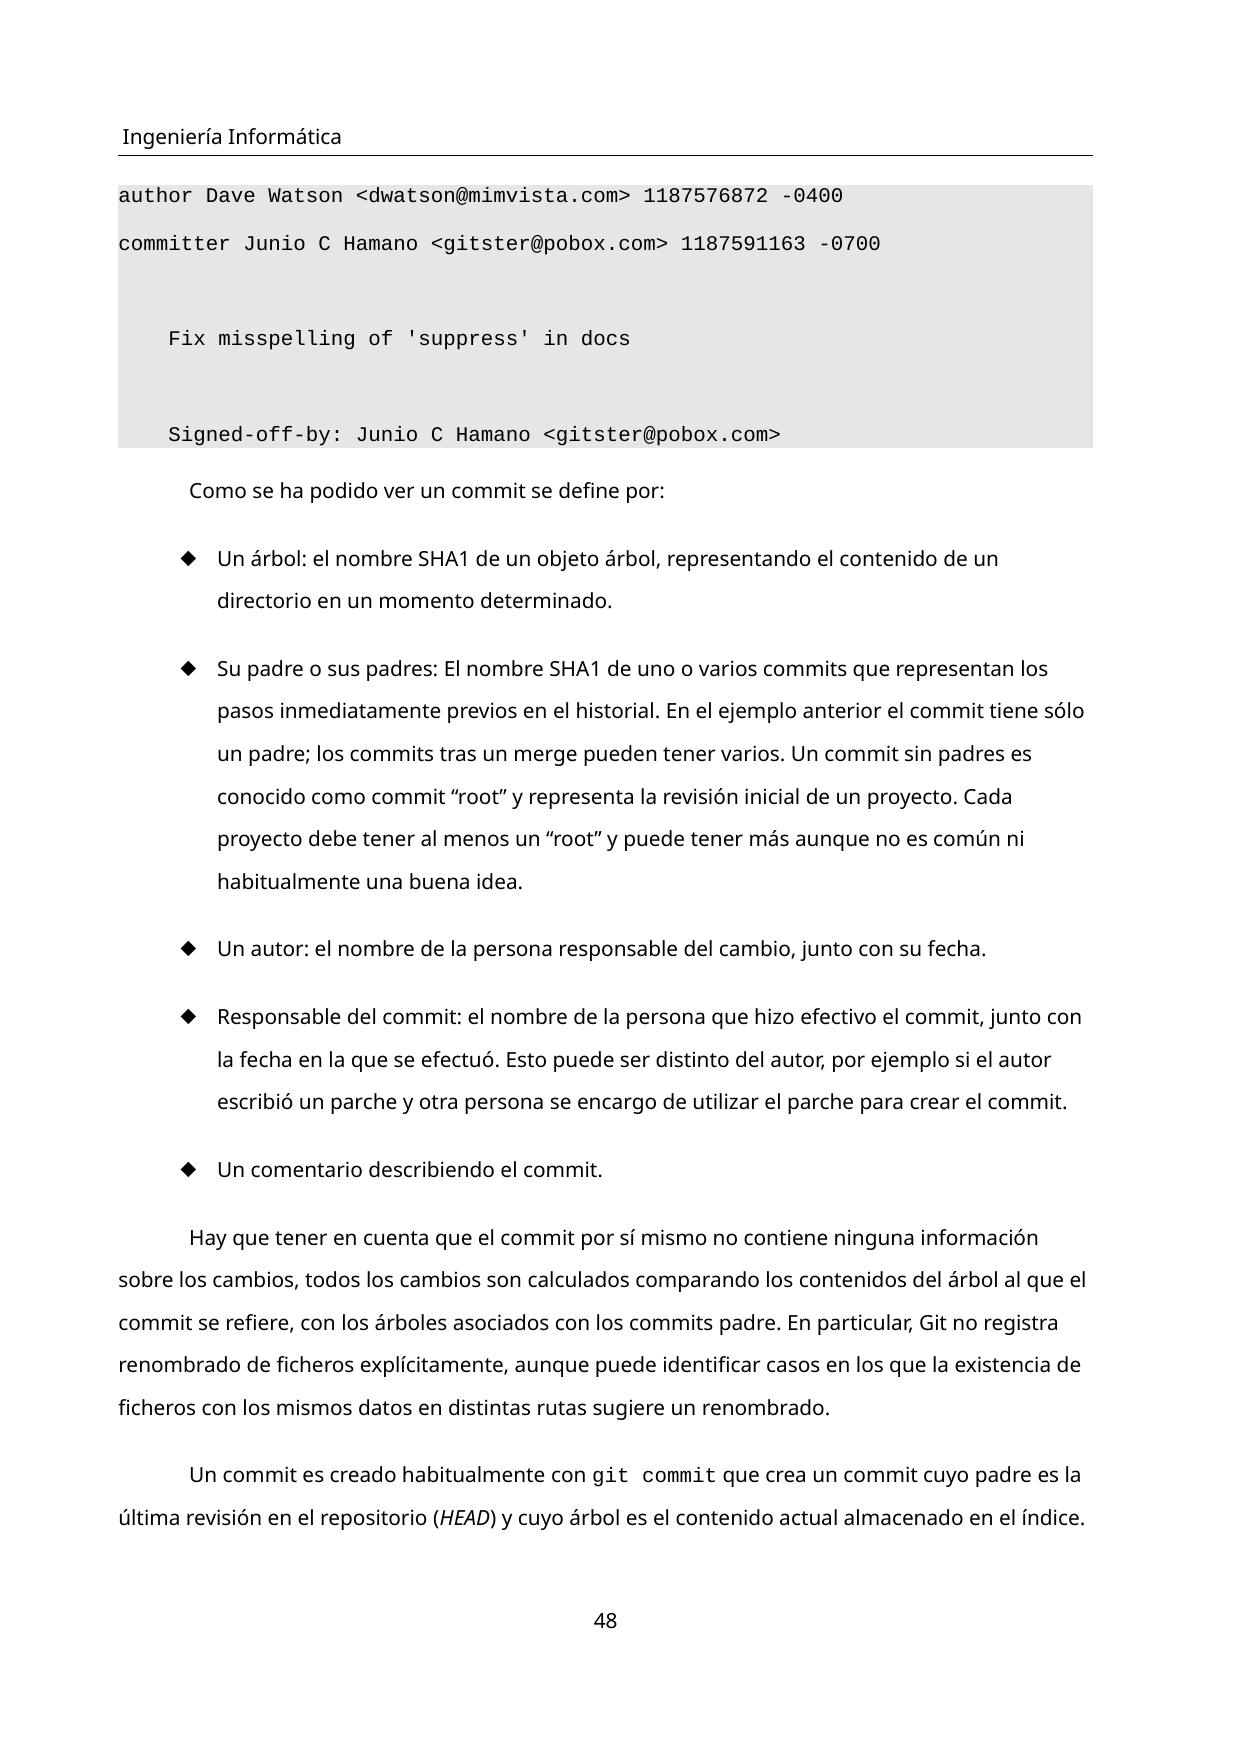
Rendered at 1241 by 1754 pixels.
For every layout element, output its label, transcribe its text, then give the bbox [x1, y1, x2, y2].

list Responsable del commit: el nombre de la persona que hizo efectivo el commit, junto con la fecha en la que se efectuó. Esto puede ser distinto del autor, por ejemplo si el autor escribió un parche y otra persona se encargo de utilizar el parche para crear el commit. [179, 1002, 1093, 1116]
text Signed-off-by: Junio C Hamano <gitster@pobox.com> [118, 424, 1093, 448]
list Un autor: el nombre de la persona responsable del cambio, junto con su fecha. [179, 934, 1093, 963]
text author Dave Watson <dwatson@mimvista.com> 1187576872 -0400 [118, 185, 1093, 208]
list Un comentario describiendo el commit. [179, 1155, 1093, 1183]
list Un árbol: el nombre SHA1 de un objeto árbol, representando el contenido de un directorio en un momento determinado. [179, 544, 1093, 615]
text Fix misspelling of 'suppress' in docs [118, 328, 1093, 352]
text Hay que tener en cuenta que el commit por sí mismo no contiene ninguna información sobre los cambios, todos los cambios son calculados comparando los contenidos del árbol al que el commit se refiere, con los árboles asociados con los commits padre. En particular, Git no registra renombrado de ficheros explícitamente, aunque puede identificar casos en los que la existencia de ficheros con los mismos datos en distintas rutas sugiere un renombrado. [118, 1223, 1093, 1421]
text Un commit es creado habitualmente con git commit que crea un commit cuyo padre es la última revisión en el repositorio (HEAD) y cuyo árbol es el contenido actual almacenado en el índice. [118, 1461, 1093, 1532]
list Su padre o sus padres: El nombre SHA1 de uno o varios commits que representan los pasos inmediatamente previos en el historial. En el ejemplo anterior el commit tiene sólo un padre; los commits tras un merge pueden tener varios. Un commit sin padres es conocido como commit “root” y representa la revisión inicial de un proyecto. Cada proyecto debe tener al menos un “root” y puede tener más aunque no es común ni habitualmente una buena idea. [179, 654, 1093, 895]
text committer Junio C Hamano <gitster@pobox.com> 1187591163 -0700 [118, 233, 1093, 256]
text Como se ha podido ver un commit se define por: [118, 476, 1093, 504]
